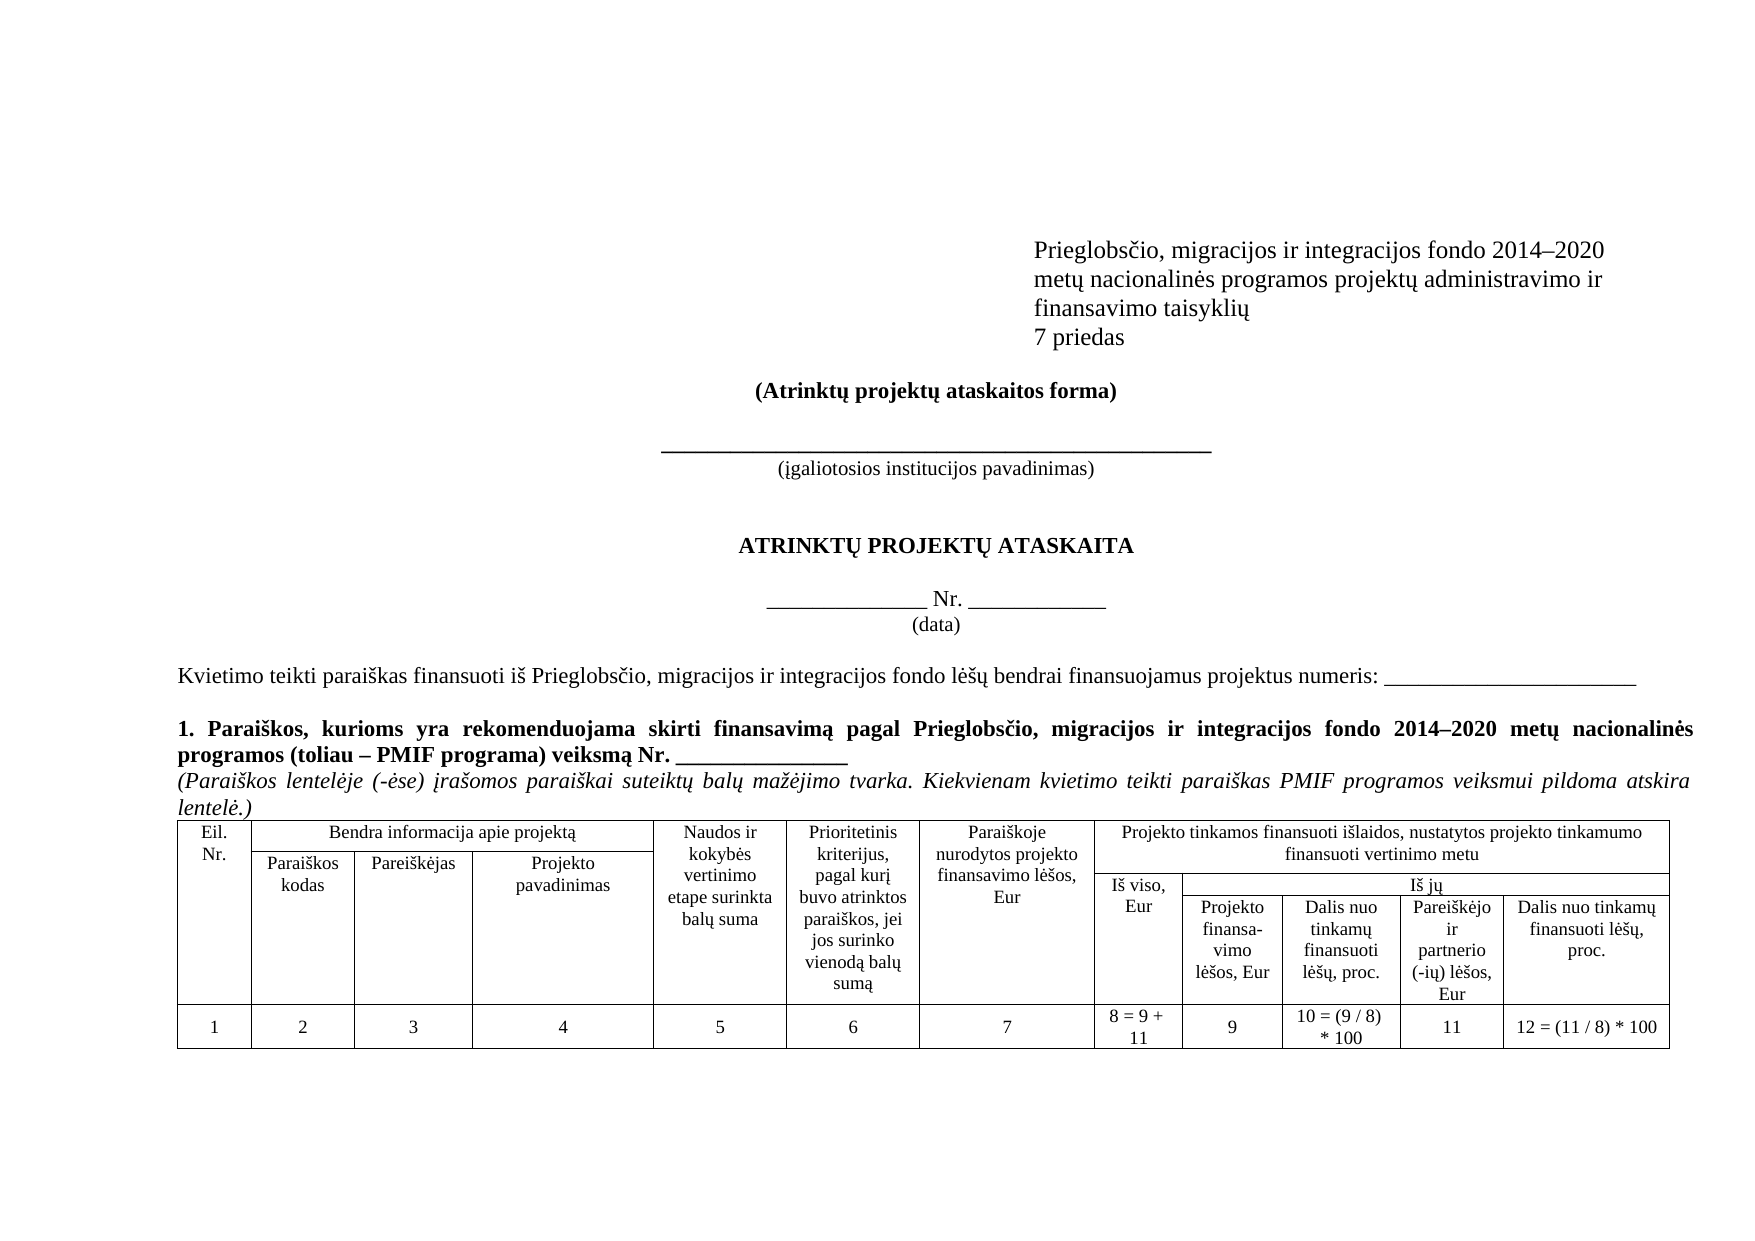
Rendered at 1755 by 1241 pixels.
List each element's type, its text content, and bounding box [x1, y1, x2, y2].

table_cell Paraiškos kodas [252, 852, 354, 1004]
table_cell 1 [178, 1005, 251, 1048]
text ________________________________________________ [177, 429, 1695, 456]
text ATRINKTŲ PROJEKTŲ ATASKAITA [177, 533, 1695, 559]
text (data) [177, 612, 1695, 636]
table_cell Pareiškėjo ir partnerio (-ių) lėšos, Eur [1401, 896, 1503, 1004]
table_cell Iš jų [1183, 874, 1669, 895]
text (Atrinktų projektų ataskaitos forma) [177, 377, 1695, 403]
table_header Prioritetinis kriterijus, pagal kurį buvo atrinktos paraiškos, jei jos surinko vienodą balų sumą [787, 821, 919, 1004]
table_header Naudos ir kokybės vertinimo etape surinkta balų suma [654, 821, 786, 1004]
table_cell 6 [787, 1005, 919, 1048]
text 1. Paraiškos, kurioms yra rekomenduojama skirti finansavimą pagal Prieglobsčio, migracijos ir integracijos fondo 2014–2020 metų nacionalinės programos (toliau – PMIF programa) veiksmą Nr. _______________ [177, 715, 1695, 767]
table_header Paraiškoje nurodytos projekto finansavimo lėšos, Eur [920, 821, 1094, 1004]
table_cell 8 = 9 + 11 [1095, 1005, 1182, 1048]
table_header Bendra informacija apie projektą [252, 821, 653, 851]
table_cell Projekto pavadinimas [473, 852, 653, 1004]
text metų nacionalinės programos projektų administravimo ir [1034, 264, 1695, 293]
table_cell 5 [654, 1005, 786, 1048]
table_cell 11 [1401, 1005, 1503, 1048]
text 7 priedas [1034, 322, 1695, 350]
table_cell 12 = (11 / 8) * 100 [1504, 1005, 1669, 1048]
text ______________ Nr. ____________ [177, 585, 1695, 612]
text (Paraiškos lentelėje (-ėse) įrašomos paraiškai suteiktų balų mažėjimo tvarka. Kiekvienam kvietimo teikti paraiškas PMIF programos veiksmui pildoma atskira lentelė.) [177, 767, 1695, 820]
table_cell Pareiškėjas [355, 852, 472, 1004]
table_cell Dalis nuo tinkamų finansuoti lėšų, proc. [1504, 896, 1669, 1004]
table_header Eil. Nr. [178, 821, 251, 1004]
text Kvietimo teikti paraiškas finansuoti iš Prieglobsčio, migracijos ir integracijos fondo lėšų bendrai finansuojamus projektus numeris: ______________________ [177, 662, 1695, 688]
text finansavimo taisyklių [1034, 293, 1695, 322]
table_cell 2 [252, 1005, 354, 1048]
table_cell 10 = (9 / 8) * 100 [1283, 1005, 1400, 1048]
table_header Projekto tinkamos finansuoti išlaidos, nustatytos projekto tinkamumo finansuoti vertinimo metu [1095, 821, 1669, 872]
table_cell 9 [1183, 1005, 1282, 1048]
table_cell 3 [355, 1005, 472, 1048]
text (įgaliotosios institucijos pavadinimas) [177, 456, 1695, 480]
table_cell 4 [473, 1005, 653, 1048]
table_cell 7 [920, 1005, 1094, 1048]
table_cell Iš viso, Eur [1095, 874, 1182, 1004]
table_cell Dalis nuo tinkamų finansuoti lėšų, proc. [1283, 896, 1400, 1004]
text Prieglobsčio, migracijos ir integracijos fondo 2014–2020 [1034, 235, 1695, 264]
table_cell Projekto finansa-vimo lėšos, Eur [1183, 896, 1282, 1004]
